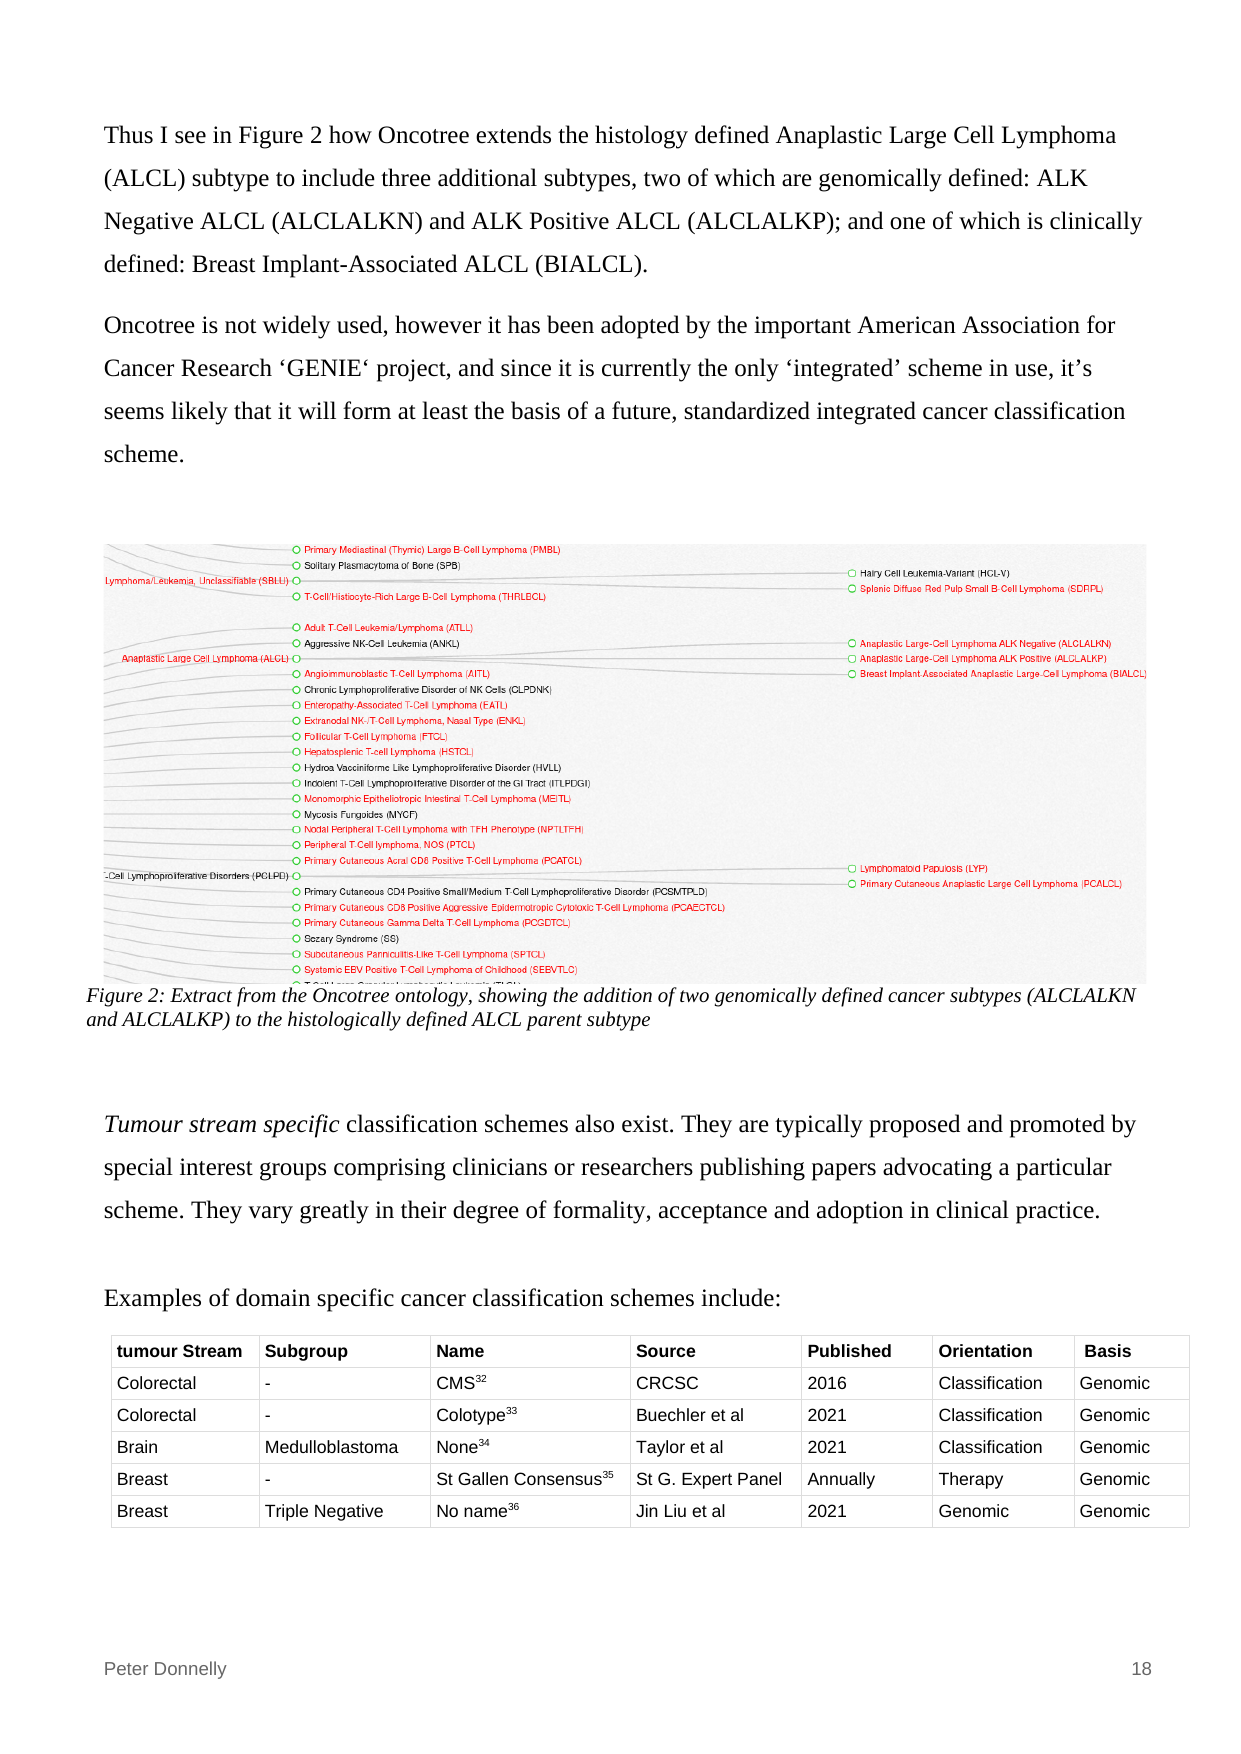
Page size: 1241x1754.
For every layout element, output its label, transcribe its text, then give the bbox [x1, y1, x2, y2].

table_header Name [431, 1336, 630, 1367]
table_cell 2021 [802, 1400, 932, 1431]
table_cell Classification [933, 1432, 1074, 1463]
picture [103, 544, 1147, 984]
table_cell 2021 [802, 1432, 932, 1463]
table_header Orientation [933, 1336, 1074, 1367]
table_cell Brain [112, 1432, 259, 1463]
table_cell Genomic [1075, 1464, 1189, 1495]
table_cell Genomic [933, 1496, 1074, 1527]
table_cell Genomic [1075, 1368, 1189, 1399]
table_cell CRCSC [631, 1368, 801, 1399]
table_cell Genomic [1075, 1400, 1189, 1431]
table_cell Breast [112, 1464, 259, 1495]
table_cell - [260, 1464, 430, 1495]
table_cell Buechler et al [631, 1400, 801, 1431]
text Figure 2: Extract from the Oncotree ontology, showing the addition of two genomically defined cancer subtypes (ALCLALKN and ALCLALKP) to the histologically defined ALCL parent subtype [86, 984, 1164, 1031]
table_cell CMS [431, 1368, 630, 1399]
table_header Basis [1075, 1336, 1189, 1367]
table_cell No name [431, 1496, 630, 1527]
table_cell Classification [933, 1400, 1074, 1431]
table_cell 2016 [802, 1368, 932, 1399]
table_header Source [631, 1336, 801, 1367]
table_cell Genomic [1075, 1432, 1189, 1463]
table_cell Colorectal [112, 1368, 259, 1399]
table_cell Colotype [431, 1400, 630, 1431]
table_cell Taylor et al [631, 1432, 801, 1463]
table_cell - [260, 1400, 430, 1431]
table_cell Colorectal [112, 1400, 259, 1431]
table_cell St Gallen Consensus [431, 1464, 630, 1495]
table_cell None [431, 1432, 630, 1463]
table_cell Genomic [1075, 1496, 1189, 1527]
text Thus I see in Figure 2 how Oncotree extends the histology defined Anaplastic Large Cell Lymphoma (ALCL) subtype to include three additional subtypes, two of which are genomically defined: ALK Negative ALCL (ALCLALKN) and ALK Positive ALCL (ALCLALKP); and one of which is clinically defined: Breast Implant-Associated ALCL (BIALCL). [103, 120, 1146, 278]
text Oncotree is not widely used, however it has been adopted by the important American Association for Cancer Research ‘GENIE‘ project, and since it is currently the only ‘integrated’ scheme in use, it’s seems likely that it will form at least the basis of a future, standardized integrated cancer classification scheme. [103, 310, 1146, 468]
table_header tumour Stream [112, 1336, 259, 1367]
table_cell Therapy [933, 1464, 1074, 1495]
table_cell St G. Expert Panel [631, 1464, 801, 1495]
table_cell Jin Liu et al [631, 1496, 801, 1527]
table_cell Annually [802, 1464, 932, 1495]
table_header Subgroup [260, 1336, 430, 1367]
text [86, 527, 1164, 544]
table_cell Classification [933, 1368, 1074, 1399]
table_cell - [260, 1368, 430, 1399]
text Tumour stream specific classification schemes also exist. They are typically proposed and promoted by special interest groups comprising clinicians or researchers publishing papers advocating a particular scheme. They vary greatly in their degree of formality, acceptance and adoption in clinical practice. [86, 1031, 1164, 1224]
table_cell Medulloblastoma [260, 1432, 430, 1463]
text Examples of domain specific cancer classification schemes include: [103, 1283, 1146, 1312]
table_cell Triple Negative [260, 1496, 430, 1527]
table_cell 2021 [802, 1496, 932, 1527]
table_cell Breast [112, 1496, 259, 1527]
table_header Published [802, 1336, 932, 1367]
